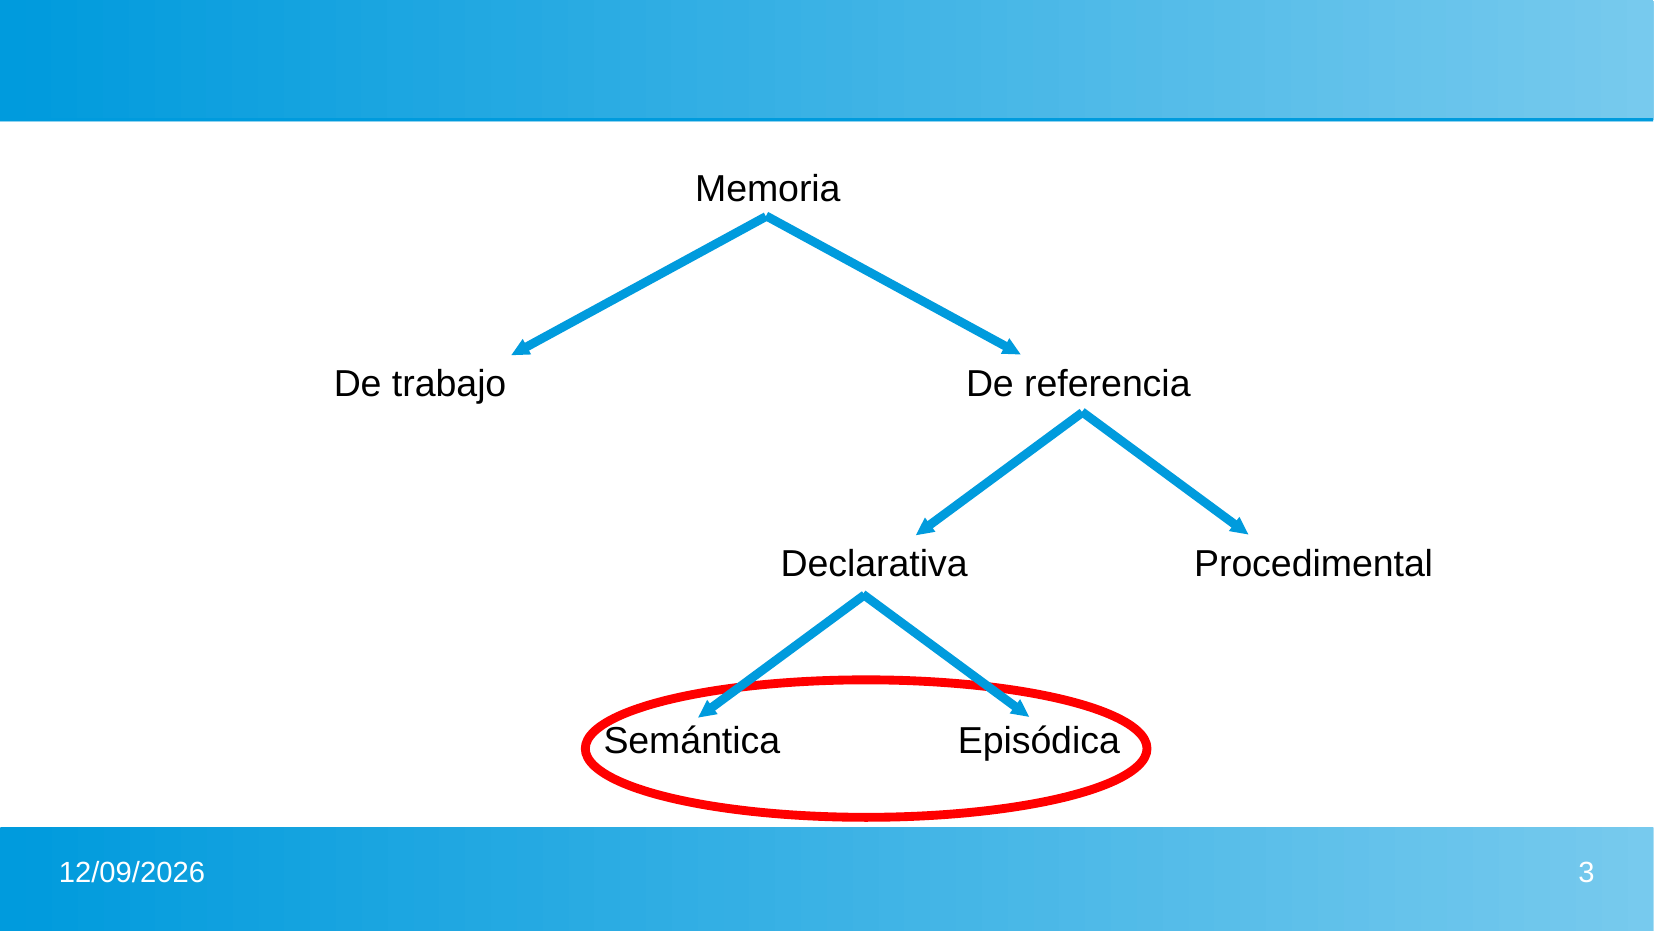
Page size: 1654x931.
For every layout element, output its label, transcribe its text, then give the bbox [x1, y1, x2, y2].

text_box De referencia [951, 354, 1206, 412]
text_box [599, 679, 1134, 818]
text_box Semántica [588, 712, 796, 770]
text_box Memoria [680, 159, 856, 217]
text_box De trabajo [319, 354, 522, 412]
text_box [998, 687, 1104, 712]
text_box [1135, 728, 1148, 769]
text_box Procedimental [1179, 535, 1449, 592]
text_box Episódica [943, 712, 1135, 770]
text_box Declarativa [765, 535, 983, 592]
text_box [628, 688, 729, 712]
